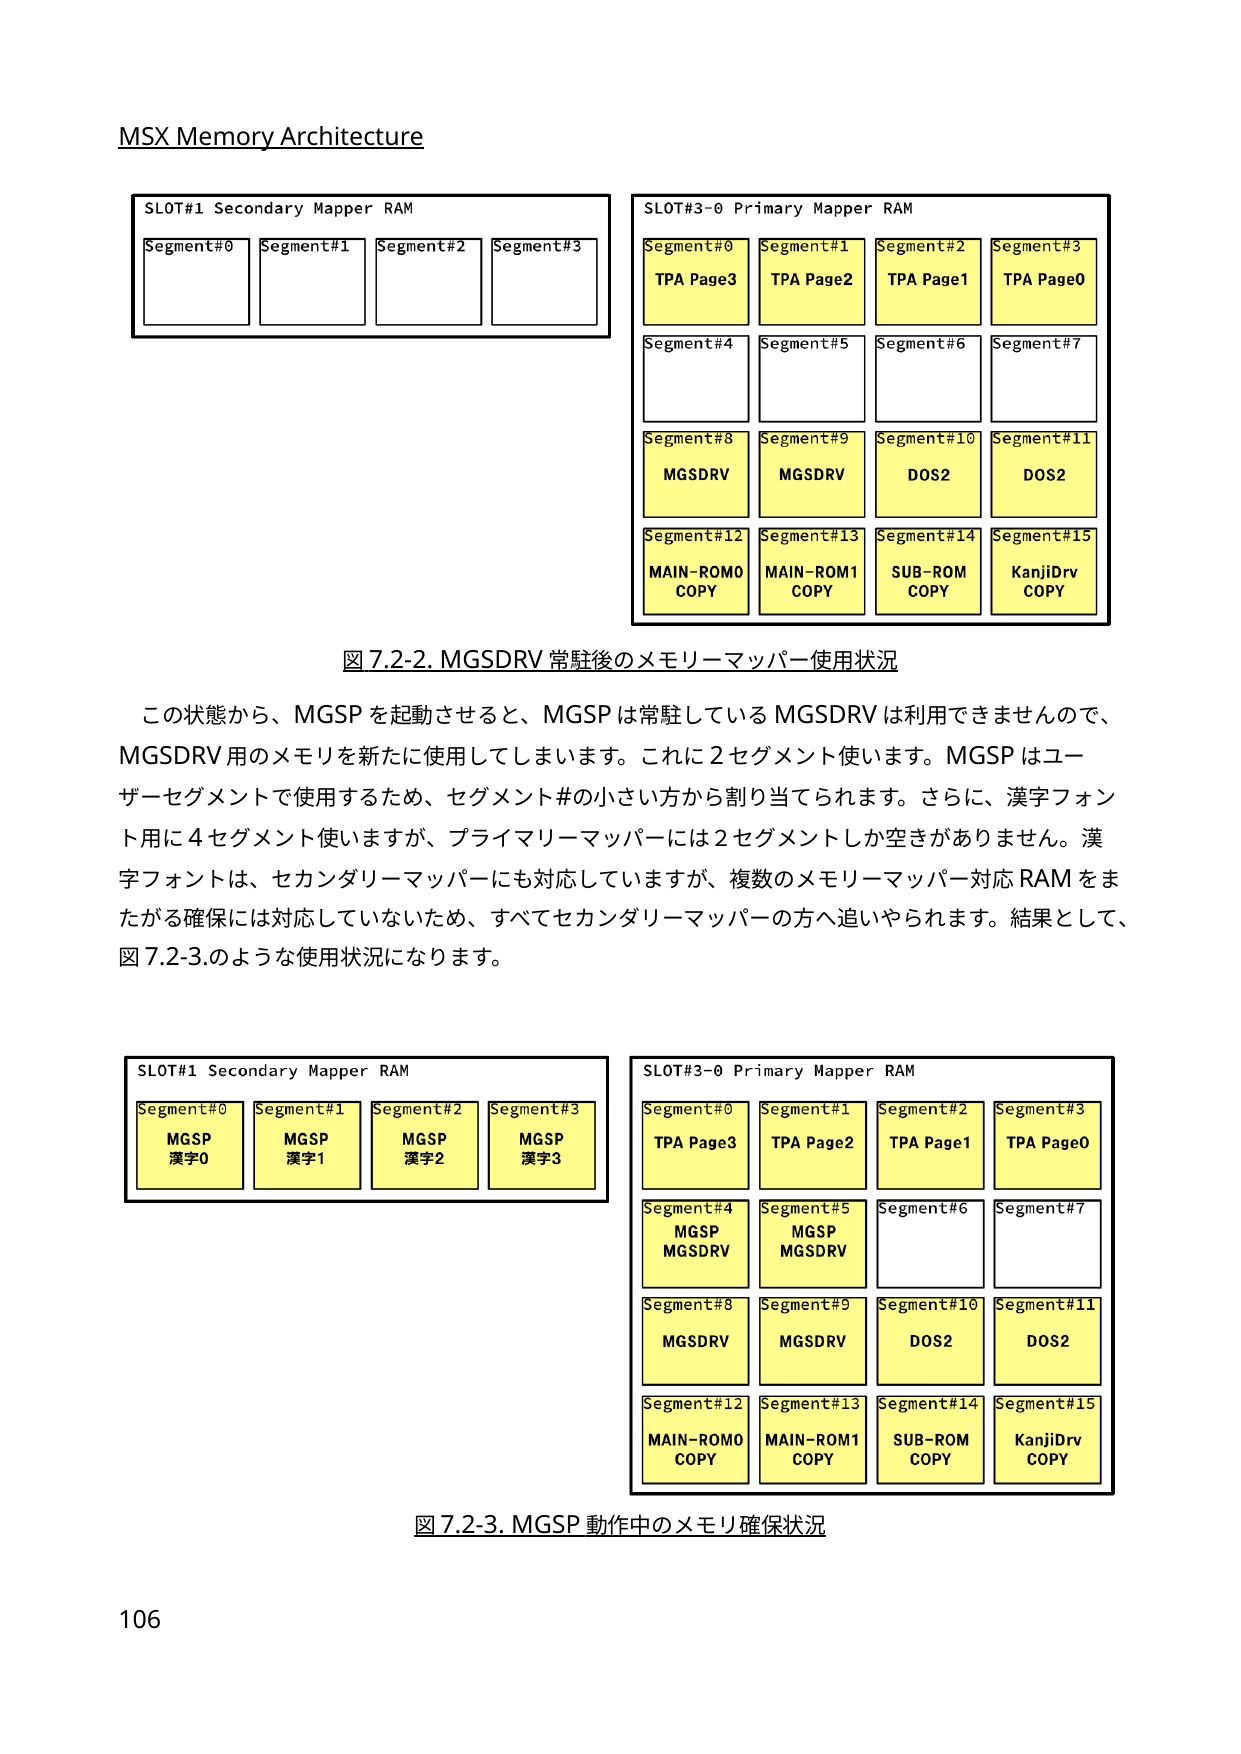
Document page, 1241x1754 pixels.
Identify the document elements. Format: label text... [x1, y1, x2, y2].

text 図7.2-3. MGSP動作中のメモリ確保状況 [118, 1500, 1122, 1541]
text 図7.2-2. MGSDRV常駐後のメモリーマッパー使用状況 [118, 635, 1122, 676]
text この状態から、MGSPを起動させると、MGSPは常駐しているMGSDRVは利用できませんので、MGSDRV用のメモリを新たに使用してしまいます。これに2セグメント使います。MGSPはユーザーセグメントで使用するため、セグメント#の小さい方から割り当てられます。さらに、漢字フォント用に4セグメント使いますが、プライマリーマッパーには２セグメントしか空きがありません。漢字フォントは、セカンダリーマッパーにも対応していますが、複数のメモリーマッパー対応RAMをまたがる確保には対応していないため、すべてセカンダリーマッパーの方へ追いやられます。結果として、図7.2-3.のような使用状況になります。 [118, 697, 1122, 973]
